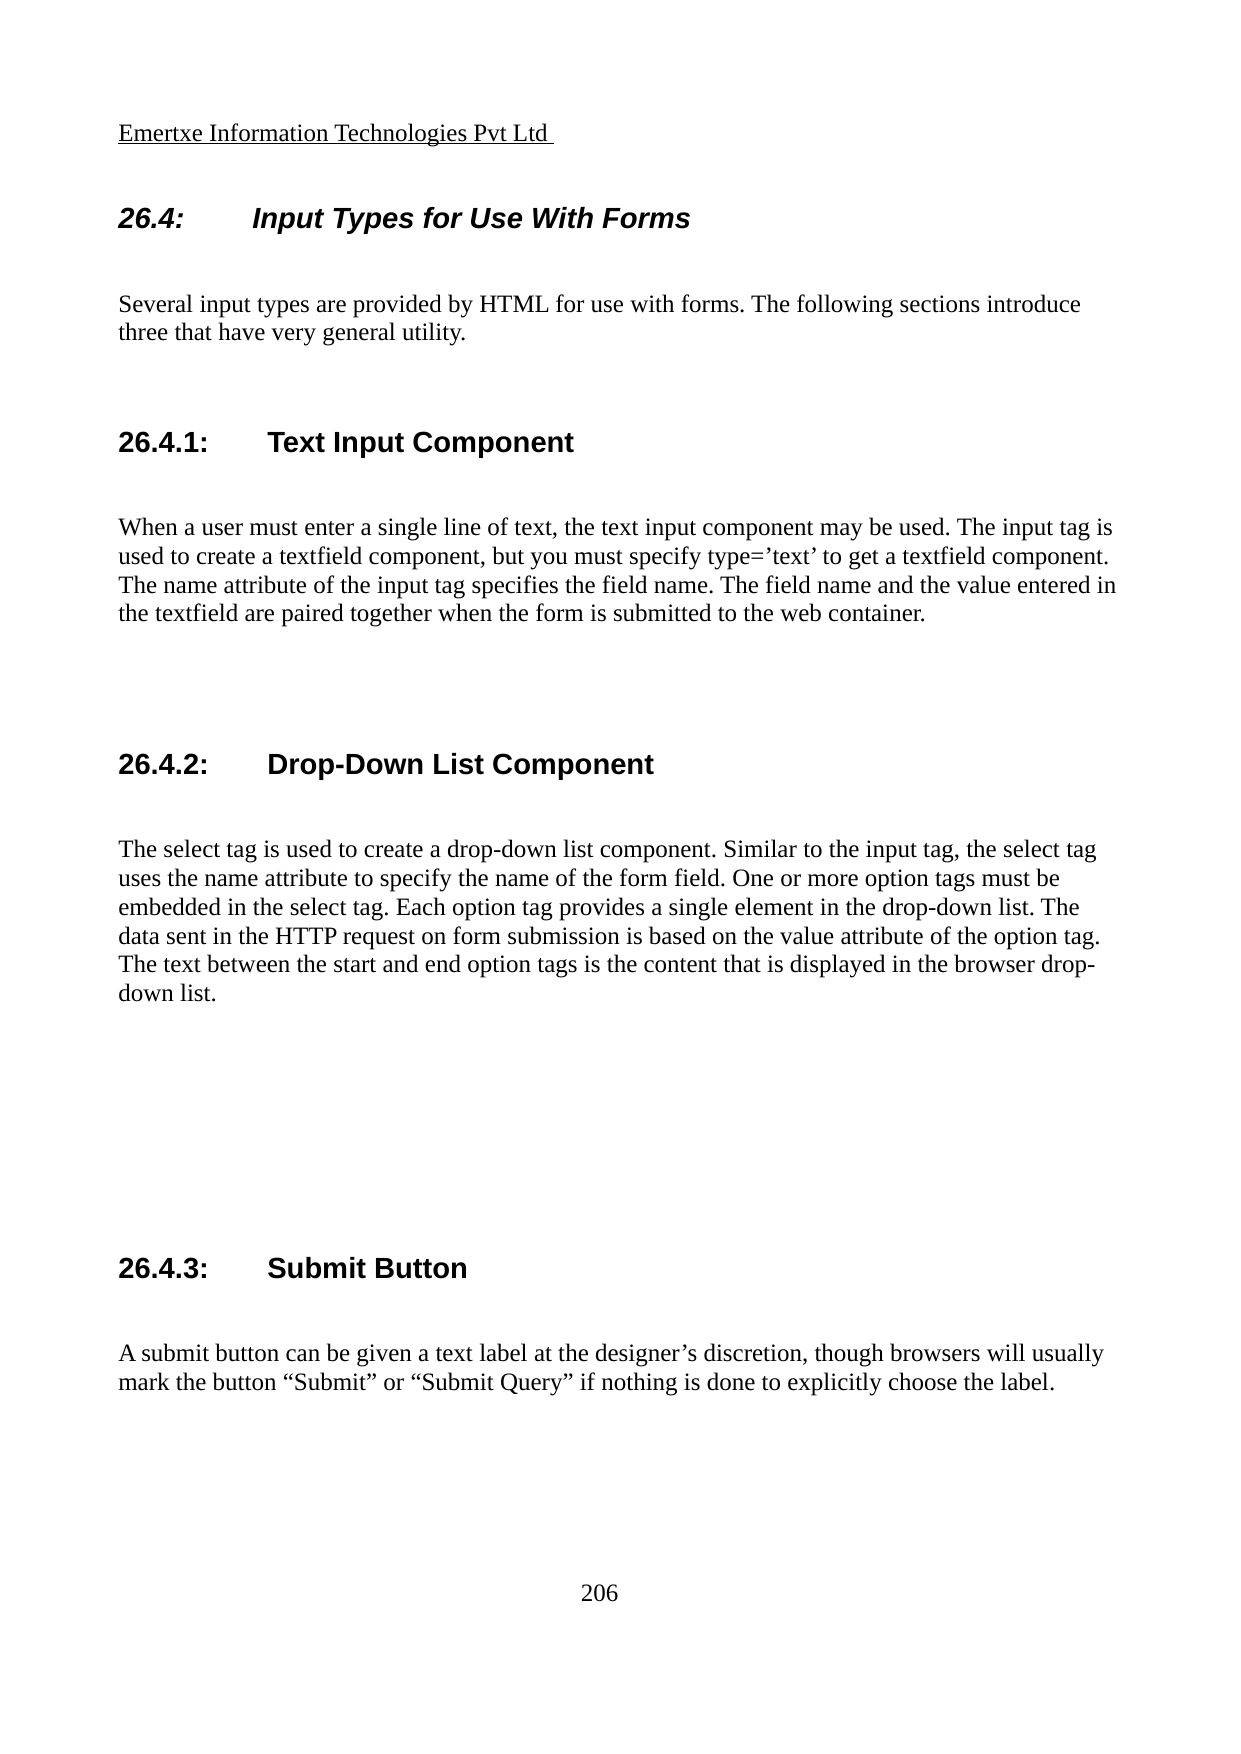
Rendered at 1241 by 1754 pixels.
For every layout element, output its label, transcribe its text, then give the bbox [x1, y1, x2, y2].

text The select tag is used to create a drop-down list component. Similar to the input tag, the select tag uses the name attribute to specify the name of the form field. One or more option tags must be embedded in the select tag. Each option tag provides a single element in the drop-down list. The data sent in the HTTP request on form submission is based on the value attribute of the option tag. The text between the start and end option tags is the content that is displayed in the browser drop-down list. [118, 834, 1122, 1007]
text Several input types are provided by HTML for use with forms. The following sections introduce three that have very general utility. [118, 289, 1122, 346]
subtitle Submit Button [118, 1251, 1122, 1284]
subtitle Input Types for Use With Forms [118, 201, 1122, 235]
subtitle Drop-Down List Component [118, 747, 1122, 781]
text When a user must enter a single line of text, the text input component may be used. The input tag is used to create a textfield component, but you must specify type=’text’ to get a textfield component. The name attribute of the input tag specifies the field name. The field name and the value entered in the textfield are paired together when the form is submitted to the web container. [118, 512, 1122, 627]
text A submit button can be given a text label at the designer’s discretion, though browsers will usually mark the button “Submit” or “Submit Query” if nothing is done to explicitly choose the label. [118, 1338, 1122, 1396]
subtitle Text Input Component [118, 425, 1122, 458]
